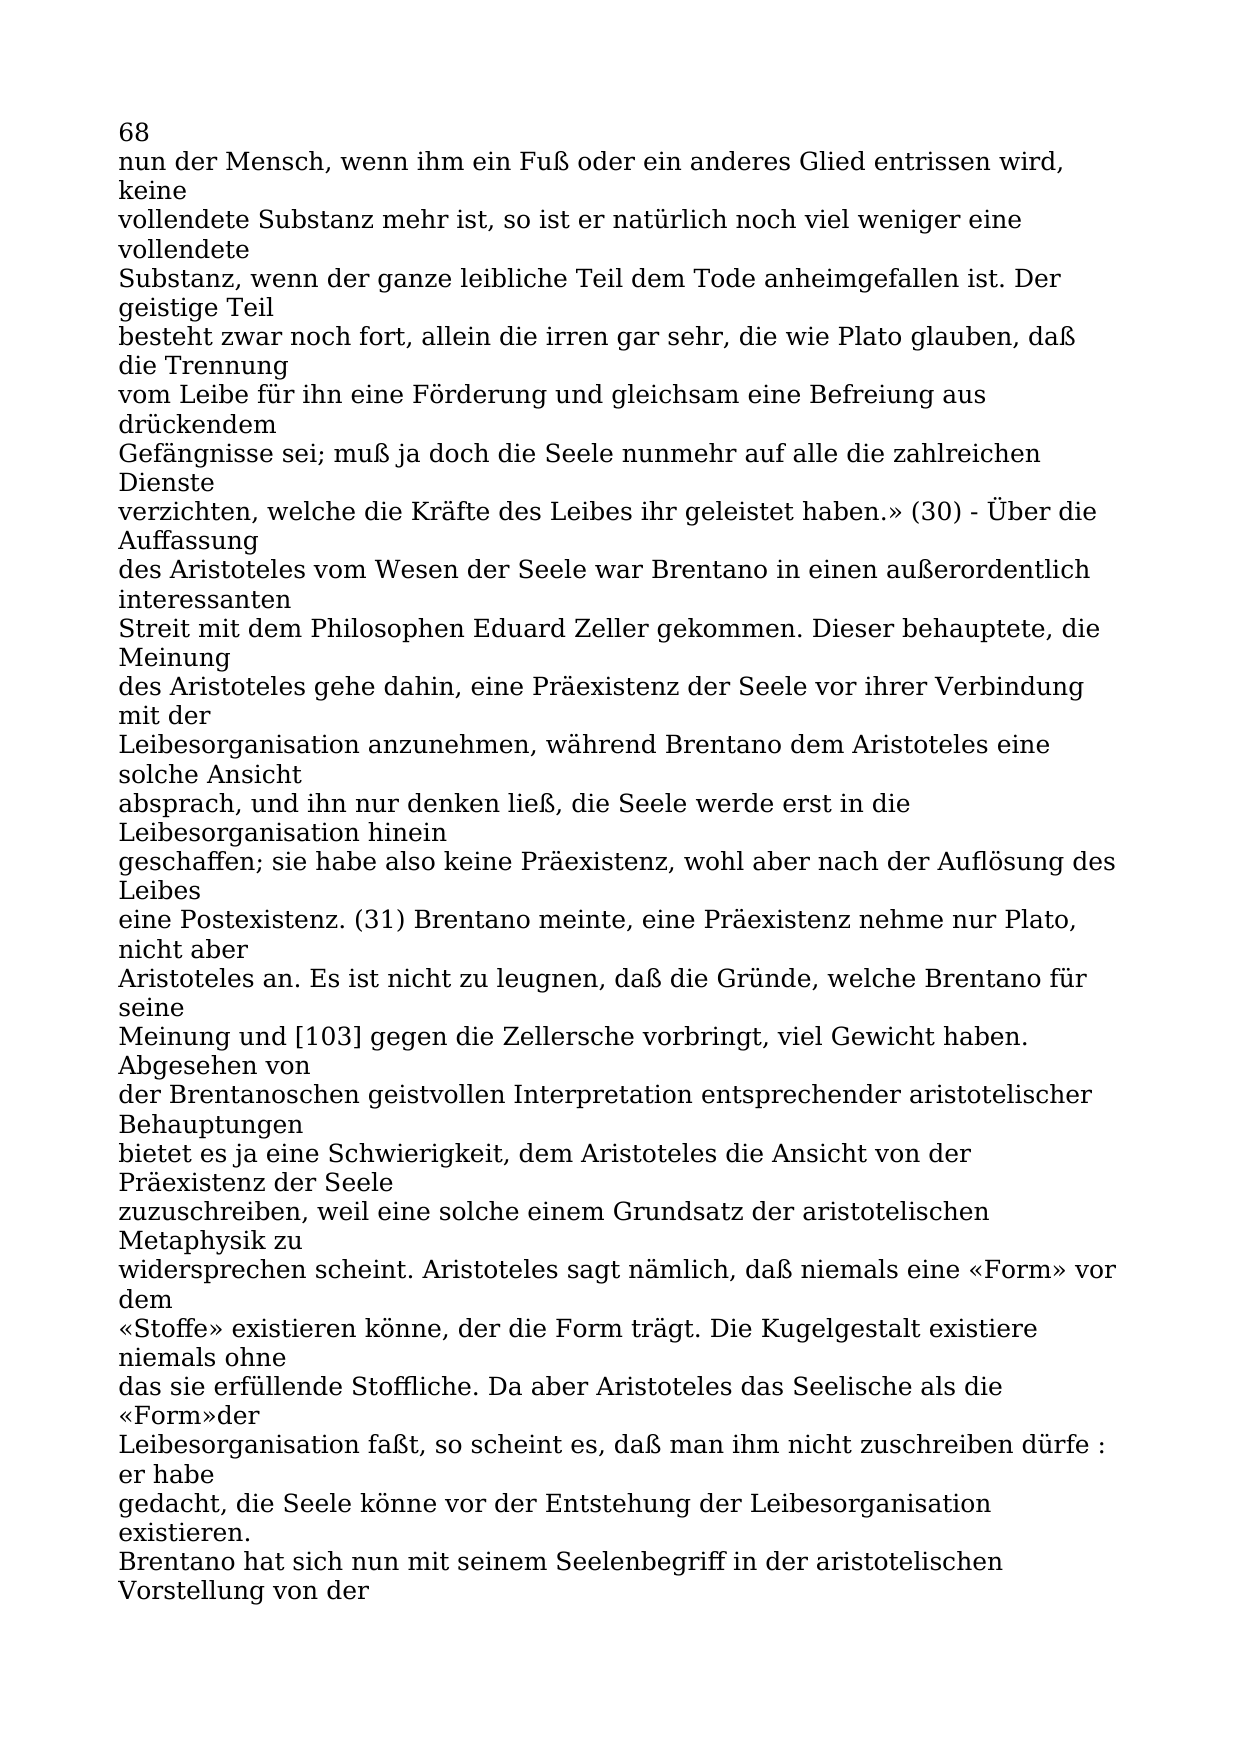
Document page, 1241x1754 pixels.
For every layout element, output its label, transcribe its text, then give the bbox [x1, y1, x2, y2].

text widersprechen scheint. Aristoteles sagt nämlich, daß niemals eine «Form» vor dem [118, 1256, 1122, 1314]
text Leibesorganisation faßt, so scheint es, daß man ihm nicht zuschreiben dürfe : er habe [118, 1431, 1122, 1489]
text bietet es ja eine Schwierigkeit, dem Aristoteles die Ansicht von der Präexistenz der Seele [118, 1139, 1122, 1197]
text des Aristoteles gehe dahin, eine Präexistenz der Seele vor ihrer Verbindung mit der [118, 672, 1122, 731]
text der Brentanoschen geistvollen Interpretation entsprechender aristotelischer Behauptungen [118, 1081, 1122, 1139]
text das sie erfüllende Stoffliche. Da aber Aristoteles das Seelische als die «Form»der [118, 1372, 1122, 1431]
text Gefängnisse sei; muß ja doch die Seele nunmehr auf alle die zahlreichen Dienste [118, 439, 1122, 497]
text Leibesorganisation anzunehmen, während Brentano dem Aristoteles eine solche Ansicht [118, 731, 1122, 789]
text besteht zwar noch fort, allein die irren gar sehr, die wie Plato glauben, daß die Trennung [118, 322, 1122, 381]
text «Stoffe» existieren könne, der die Form trägt. Die Kugelgestalt existiere niemals ohne [118, 1314, 1122, 1372]
text Substanz, wenn der ganze leibliche Teil dem Tode anheimgefallen ist. Der geistige Teil [118, 264, 1122, 322]
text absprach, und ihn nur denken ließ, die Seele werde erst in die Leibesorganisation hinein [118, 789, 1122, 847]
text vollendete Substanz mehr ist, so ist er natürlich noch viel weniger eine vollendete [118, 206, 1122, 264]
text gedacht, die Seele könne vor der Entstehung der Leibesorganisation existieren. [118, 1489, 1122, 1547]
text Brentano hat sich nun mit seinem Seelenbegriff in der aristotelischen Vorstellung von der [118, 1547, 1122, 1606]
text eine Postexistenz. (31) Brentano meinte, eine Präexistenz nehme nur Plato, nicht aber [118, 906, 1122, 964]
text des Aristoteles vom Wesen der Seele war Brentano in einen außerordentlich interessanten [118, 556, 1122, 614]
text Aristoteles an. Es ist nicht zu leugnen, daß die Gründe, welche Brentano für seine [118, 964, 1122, 1022]
text vom Leibe für ihn eine Förderung und gleichsam eine Befreiung aus drückendem [118, 381, 1122, 439]
text Meinung und [103] gegen die Zellersche vorbringt, viel Gewicht haben. Abgesehen von [118, 1022, 1122, 1081]
text 68 [118, 118, 1122, 147]
text zuzuschreiben, weil eine solche einem Grundsatz der aristotelischen Metaphysik zu [118, 1197, 1122, 1256]
text Streit mit dem Philosophen Eduard Zeller gekommen. Dieser behauptete, die Meinung [118, 614, 1122, 672]
text geschaffen; sie habe also keine Präexistenz, wohl aber nach der Auflösung des Leibes [118, 847, 1122, 906]
text nun der Mensch, wenn ihm ein Fuß oder ein anderes Glied entrissen wird, keine [118, 147, 1122, 206]
text verzichten, welche die Kräfte des Leibes ihr geleistet haben.» (30) - Über die Auffassung [118, 497, 1122, 556]
